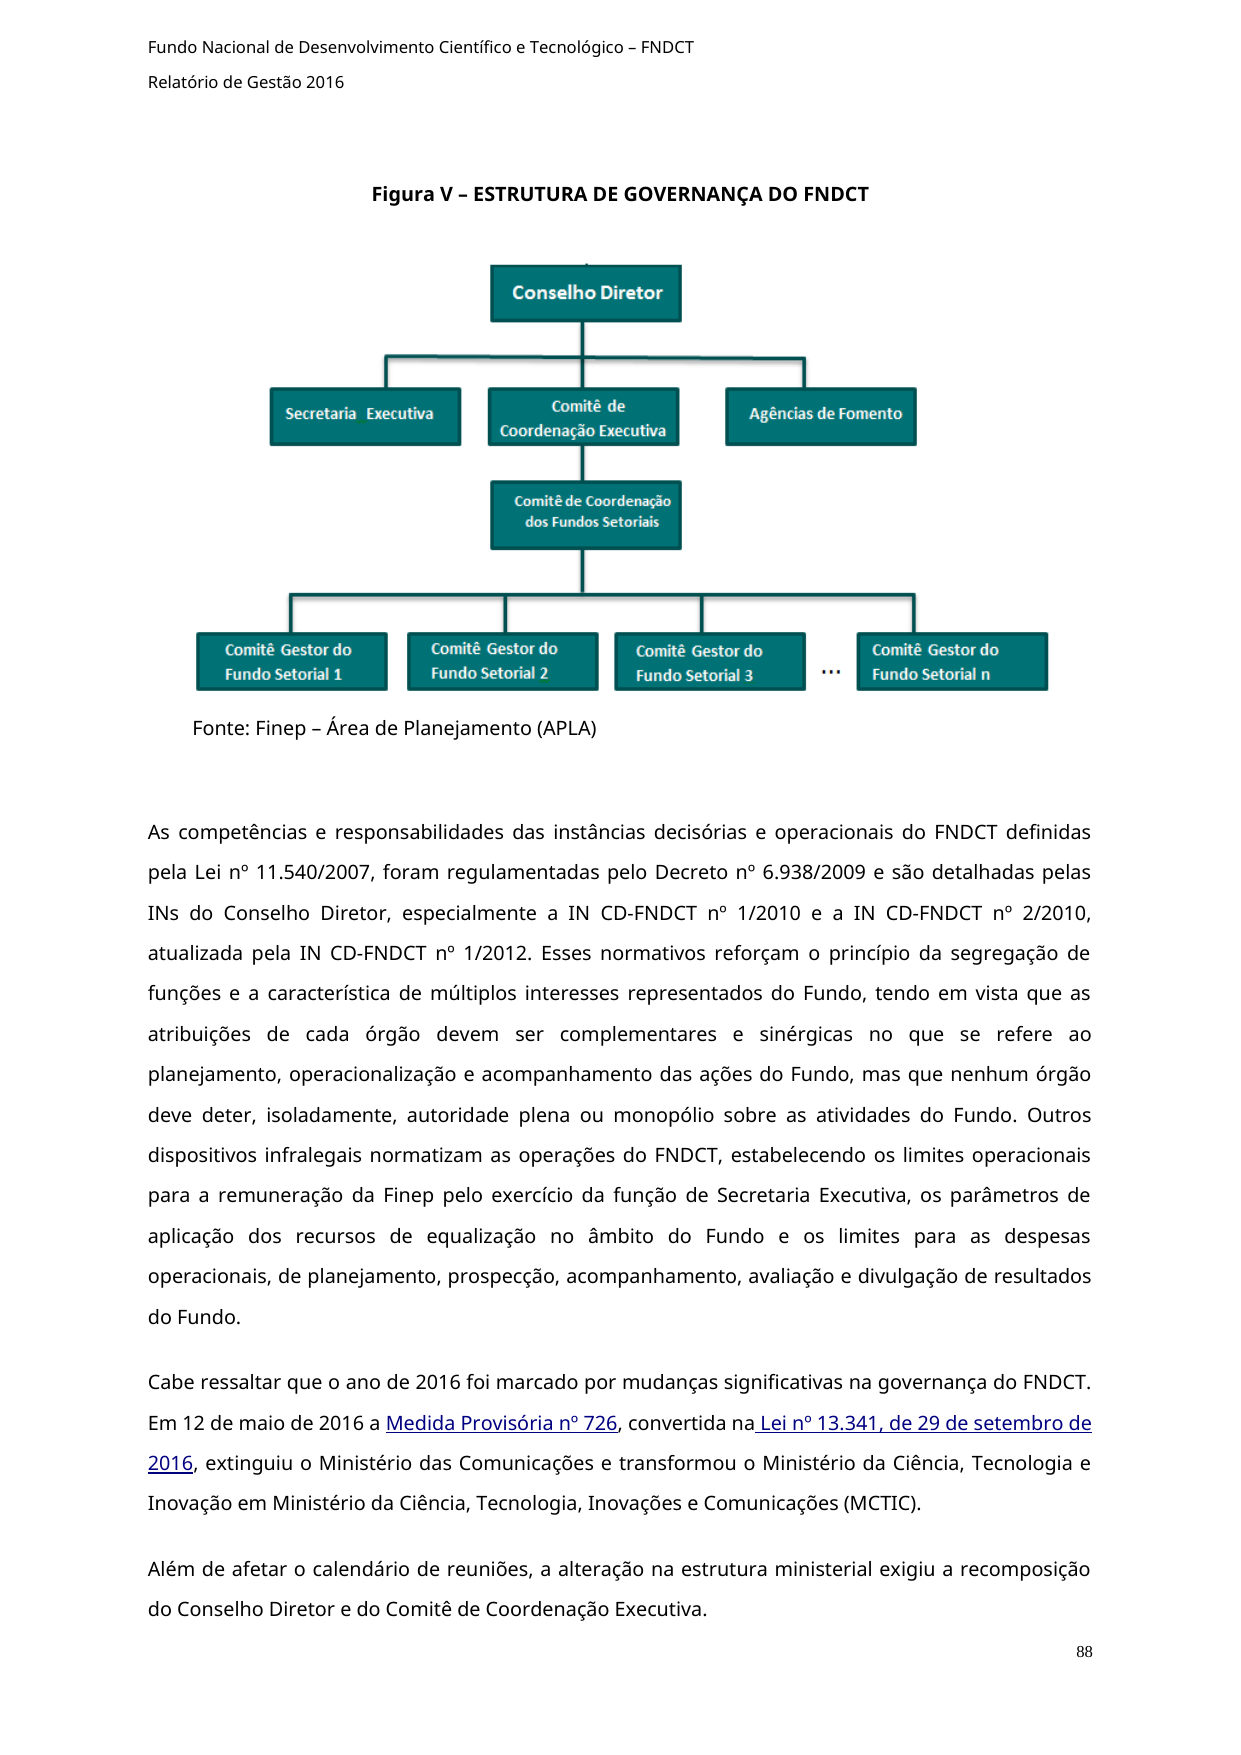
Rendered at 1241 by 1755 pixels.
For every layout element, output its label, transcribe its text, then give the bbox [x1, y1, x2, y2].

text Além de afetar o calendário de reuniões, a alteração na estrutura ministerial exigiu a recomposição do Conselho Diretor e do Comitê de Coordenação Executiva. [148, 1555, 1093, 1622]
text Figura V – ESTRUTURA DE GOVERNANÇA DO FNDCT [148, 180, 1093, 207]
text Cabe ressaltar que o ano de 2016 foi marcado por mudanças significativas na governança do FNDCT. Em 12 de maio de 2016 a Medida Provisória nº 726, convertida na Lei nº 13.341, de 29 de setembro de 2016, extinguiu o Ministério das Comunicações e transformou o Ministério da Ciência, Tecnologia e Inovação em Ministério da Ciência, Tecnologia, Inovações e Comunicações (MCTIC). [148, 1368, 1093, 1517]
text Fonte: Finep – Área de Planejamento (APLA) [148, 714, 1093, 741]
text As competências e responsabilidades das instâncias decisórias e operacionais do FNDCT definidas pela Lei nº 11.540/2007, foram regulamentadas pelo Decreto nº 6.938/2009 e são detalhadas pelas INs do Conselho Diretor, especialmente a IN CD-FNDCT nº 1/2010 e a IN CD-FNDCT nº 2/2010, atualizada pela IN CD-FNDCT nº 1/2012. Esses normativos reforçam o princípio da segregação de funções e a característica de múltiplos interesses representados do Fundo, tendo em vista que as atribuições de cada órgão devem ser complementares e sinérgicas no que se refere ao planejamento, operacionalização e acompanhamento das ações do Fundo, mas que nenhum órgão deve deter, isoladamente, autoridade plena ou monopólio sobre as atividades do Fundo. Outros dispositivos infralegais normatizam as operações do FNDCT, estabelecendo os limites operacionais para a remuneração da Finep pelo exercício da função de Secretaria Executiva, os parâmetros de aplicação dos recursos de equalização no âmbito do Fundo e os limites para as despesas operacionais, de planejamento, prospecção, acompanhamento, avaliação e divulgação de resultados do Fundo. [148, 818, 1093, 1330]
